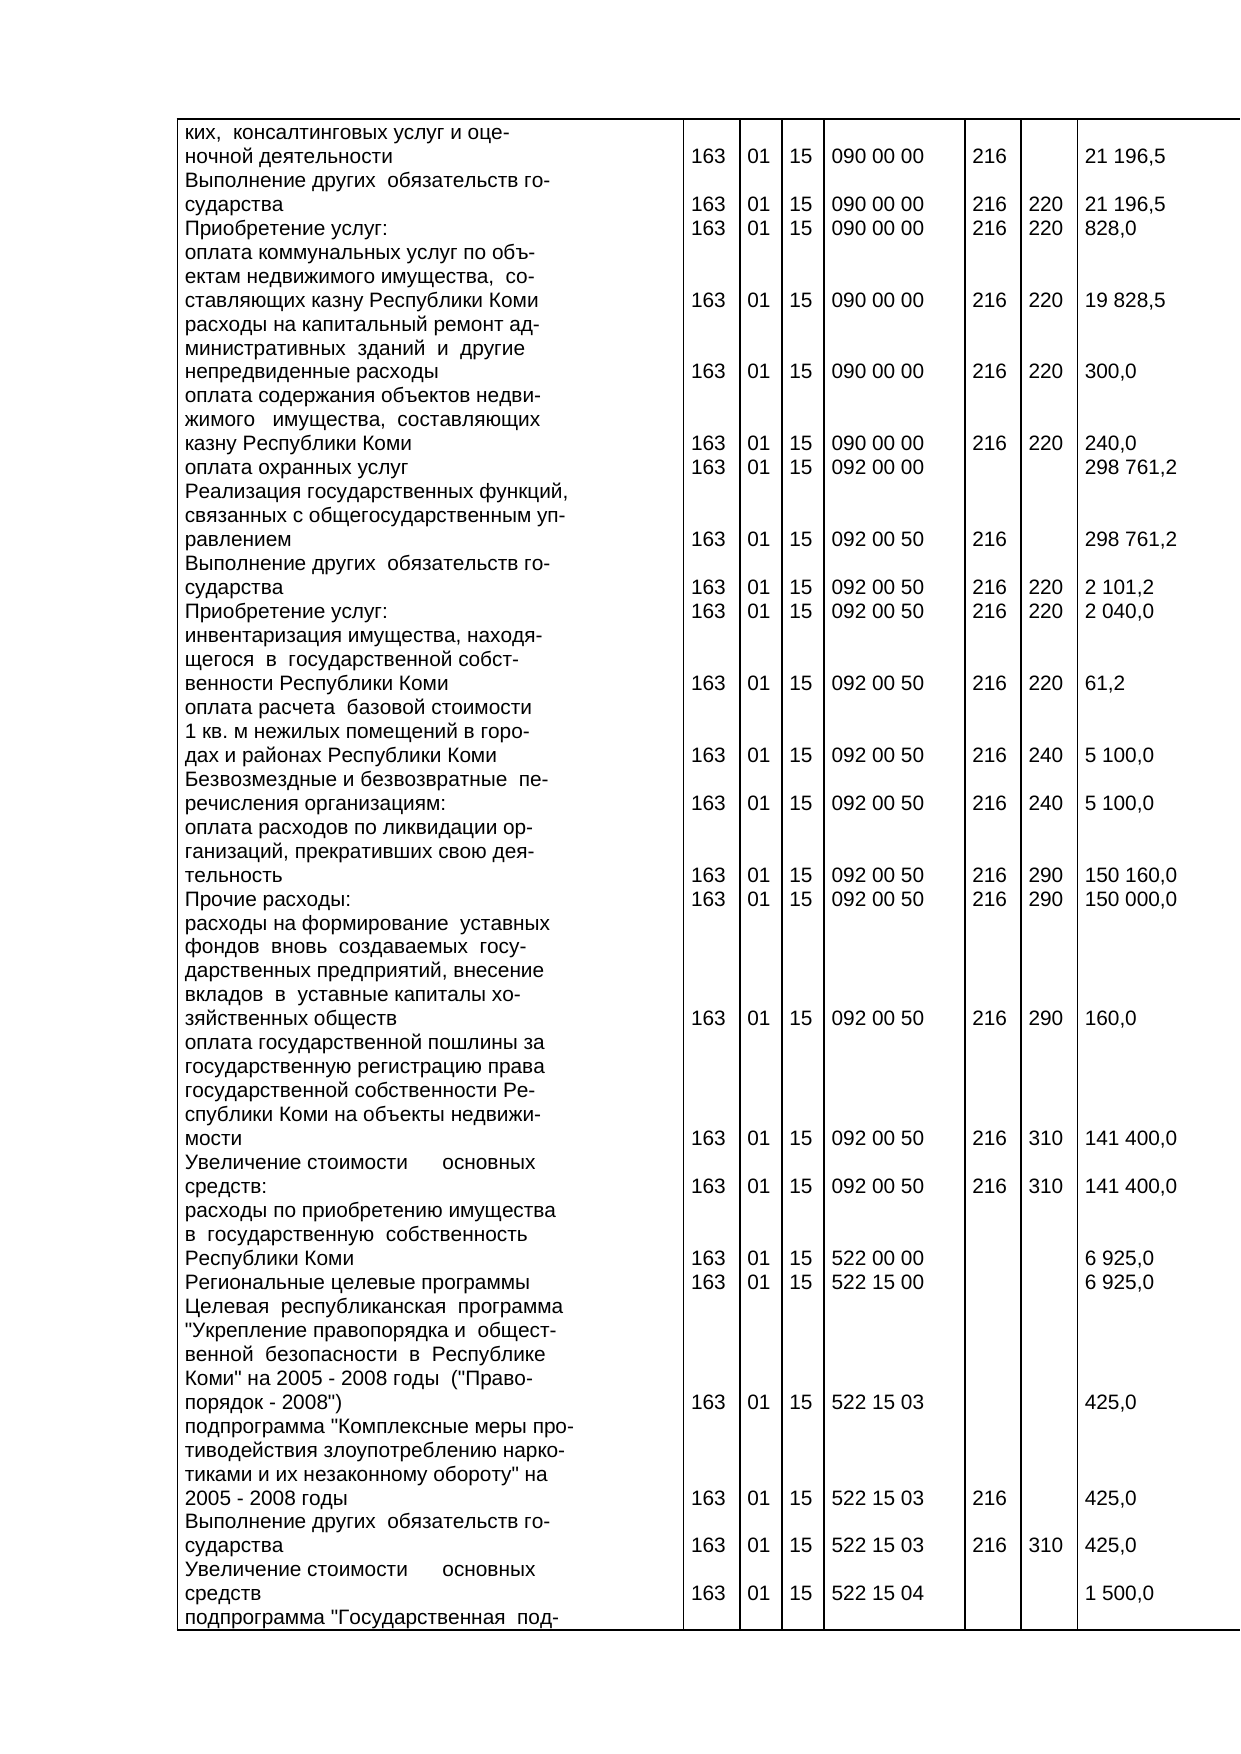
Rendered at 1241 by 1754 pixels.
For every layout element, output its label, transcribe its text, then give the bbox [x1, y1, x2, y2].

table_cell 216 216 216 216 216 216 216 216 216 216 216 216 216 216 216 216 216 216 216 [966, 120, 1020, 1629]
table_cell 163 163 163 163 163 163 163 163 163 163 163 163 163 163 163 163 163 163 163 163 163 163 163 163 [684, 120, 739, 1629]
table_cell 220 220 220 220 220 220 220 220 240 240 290 290 290 310 310 310 [1022, 120, 1077, 1629]
table_cell 090 00 00 090 00 00 090 00 00 090 00 00 090 00 00 090 00 00 092 00 00 092 00 50 092 00 50 092 00 50 092 00 50 092 00 50 092 00 50 092 00 50 092 00 50 092 00 50 092 00 50 092 00 50 522 00 00 522 15 00 522 15 03 522 15 03 522 15 03 522 15 04 [825, 120, 964, 1629]
table_cell 15 15 15 15 15 15 15 15 15 15 15 15 15 15 15 15 15 15 15 15 15 15 15 15 [783, 120, 823, 1629]
table_cell 01 01 01 01 01 01 01 01 01 01 01 01 01 01 01 01 01 01 01 01 01 01 01 01 [741, 120, 781, 1629]
table_cell 21 196,5 21 196,5 828,0 19 828,5 300,0 240,0 298 761,2 298 761,2 2 101,2 2 040,0 61,2 5 100,0 5 100,0 150 160,0 150 000,0 160,0 141 400,0 141 400,0 6 925,0 6 925,0 425,0 425,0 425,0 1 500,0 [1078, 120, 1240, 1629]
table_cell ких, консалтинговых услуг и оце- ночной деятельности Выполнение других обязательств го- сударства Приобретение услуг: оплата коммунальных услуг по объ- ектам недвижимого имущества, со- ставляющих казну Республики Коми расходы на капитальный ремонт ад- министративных зданий и другие непредвиденные расходы оплата содержания объектов недви- жимого имущества, составляющих казну Республики Коми оплата охранных услуг Реализация государственных функций, связанных с общегосударственным уп- равлением Выполнение других обязательств го- сударства Приобретение услуг: инвентаризация имущества, находя- щегося в государственной собст- венности Республики Коми оплата расчета базовой стоимости 1 кв. м нежилых помещений в горо- дах и районах Республики Коми Безвозмездные и безвозвратные пе- речисления организациям: оплата расходов по ликвидации ор- ганизаций, прекративших свою дея- тельность Прочие расходы: расходы на формирование уставных фондов вновь создаваемых госу- дарственных предприятий, внесение вкладов в уставные капиталы хо- зяйственных обществ оплата государственной пошлины за государственную регистрацию права государственной собственности Ре- спублики Коми на объекты недвижи- мости Увеличение стоимости основных средств: расходы по приобретению имущества в государственную собственность Республики Коми Региональные целевые программы Целевая республиканская программа "Укрепление правопорядка и общест- венной безопасности в Республике Коми" на 2005 - 2008 годы ("Право- порядок - 2008") подпрограмма "Комплексные меры про- тиводействия злоупотреблению нарко- тиками и их незаконному обороту" на 2005 - 2008 годы Выполнение других обязательств го- сударства Увеличение стоимости основных средств подпрограмма "Государственная под- [178, 120, 683, 1629]
